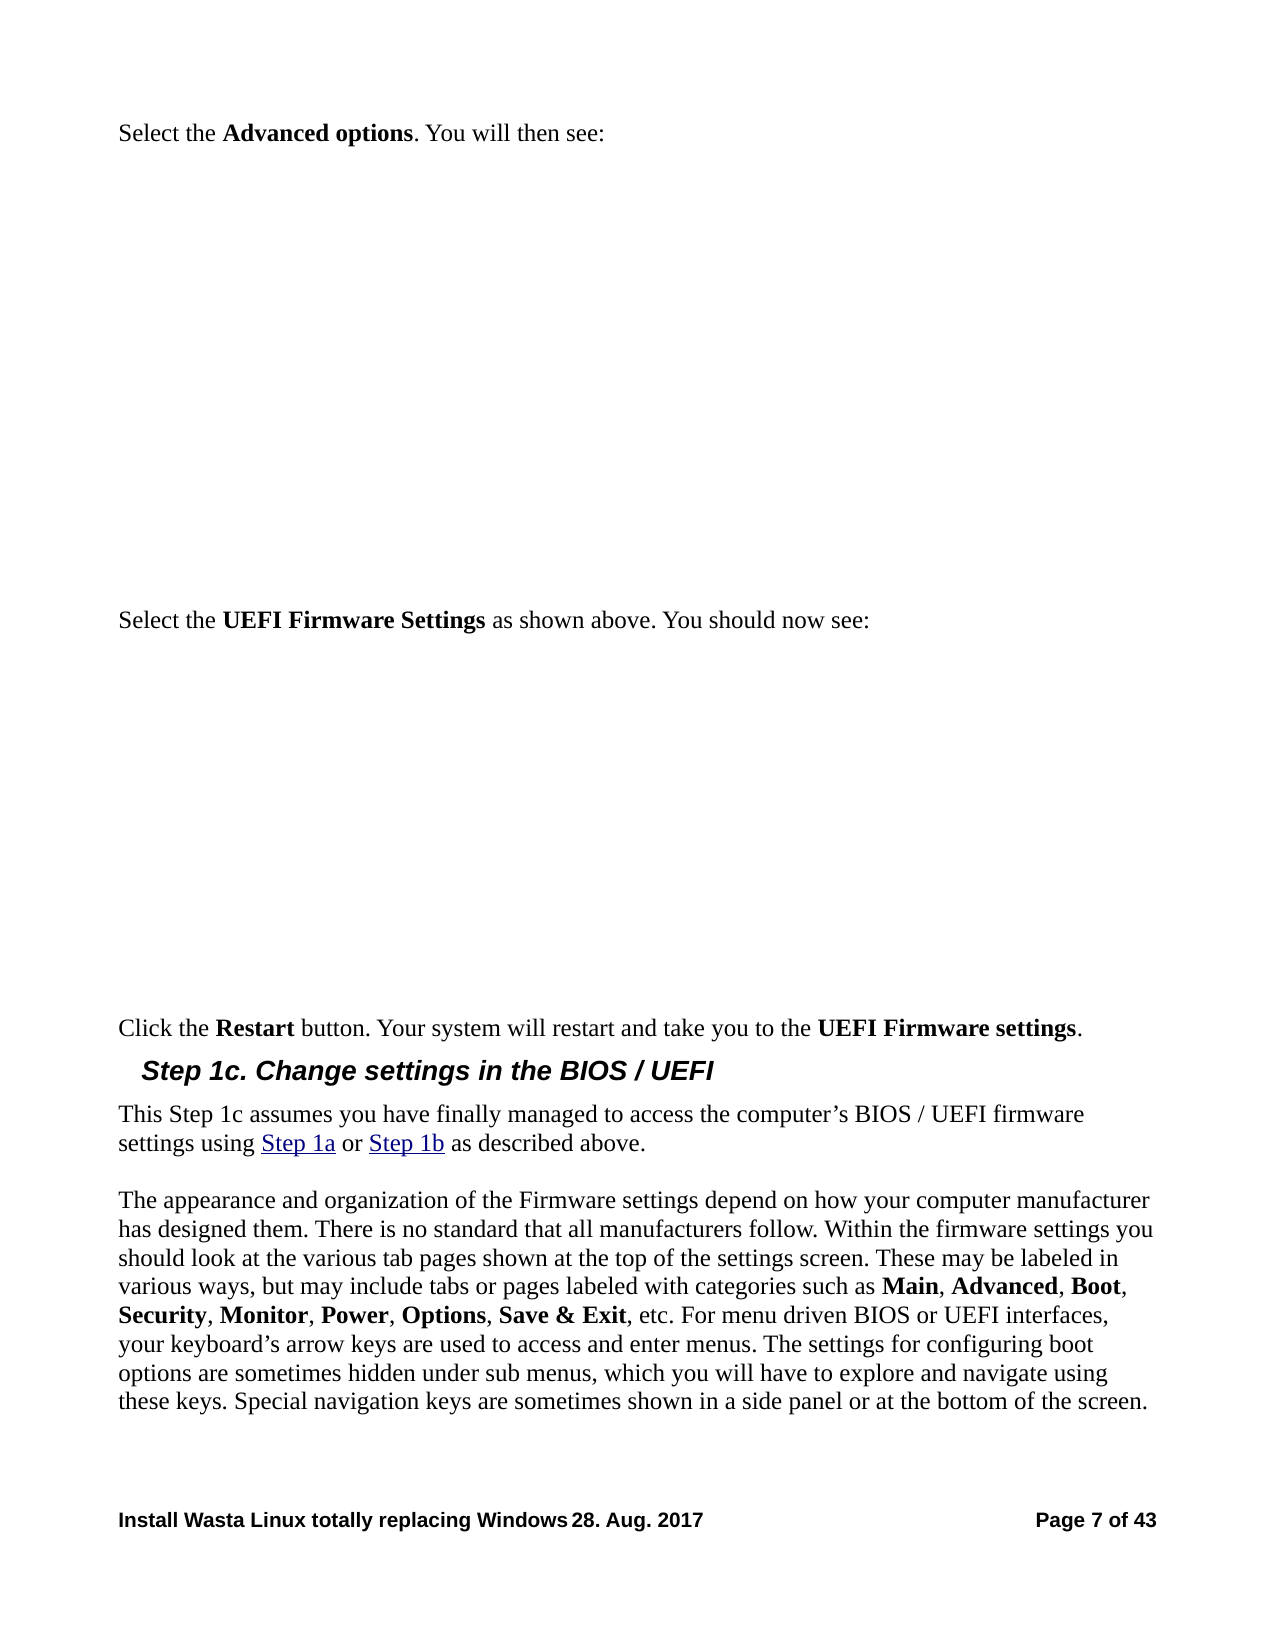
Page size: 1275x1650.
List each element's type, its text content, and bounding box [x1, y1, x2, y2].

text The appearance and organization of the Firmware settings depend on how your computer manufacturer has designed them. There is no standard that all manufacturers follow. Within the firmware settings you should look at the various tab pages shown at the top of the settings screen. These may be labeled in various ways, but may include tabs or pages labeled with categories such as Main, Advanced, Boot, Security, Monitor, Power, Options, Save & Exit, etc. For menu driven BIOS or UEFI interfaces, your keyboard’s arrow keys are used to access and enter menus. The settings for configuring boot options are sometimes hidden under sub menus, which you will have to explore and navigate using these keys. Special navigation keys are sometimes shown in a side panel or at the bottom of the screen. [118, 1185, 1157, 1415]
text Click the Restart button. Your system will restart and take you to the UEFI Firmware settings. [118, 1013, 1157, 1042]
subtitle Step 1c. Change settings in the BIOS / UEFI [118, 1054, 1157, 1086]
text Select the Advanced options. You will then see: [118, 118, 1157, 147]
text Select the UEFI Firmware Settings as shown above. You should now see: [118, 605, 1157, 634]
text This Step 1c assumes you have finally managed to access the computer’s BIOS / UEFI firmware settings using Step 1a or Step 1b as described above. [118, 1099, 1157, 1156]
